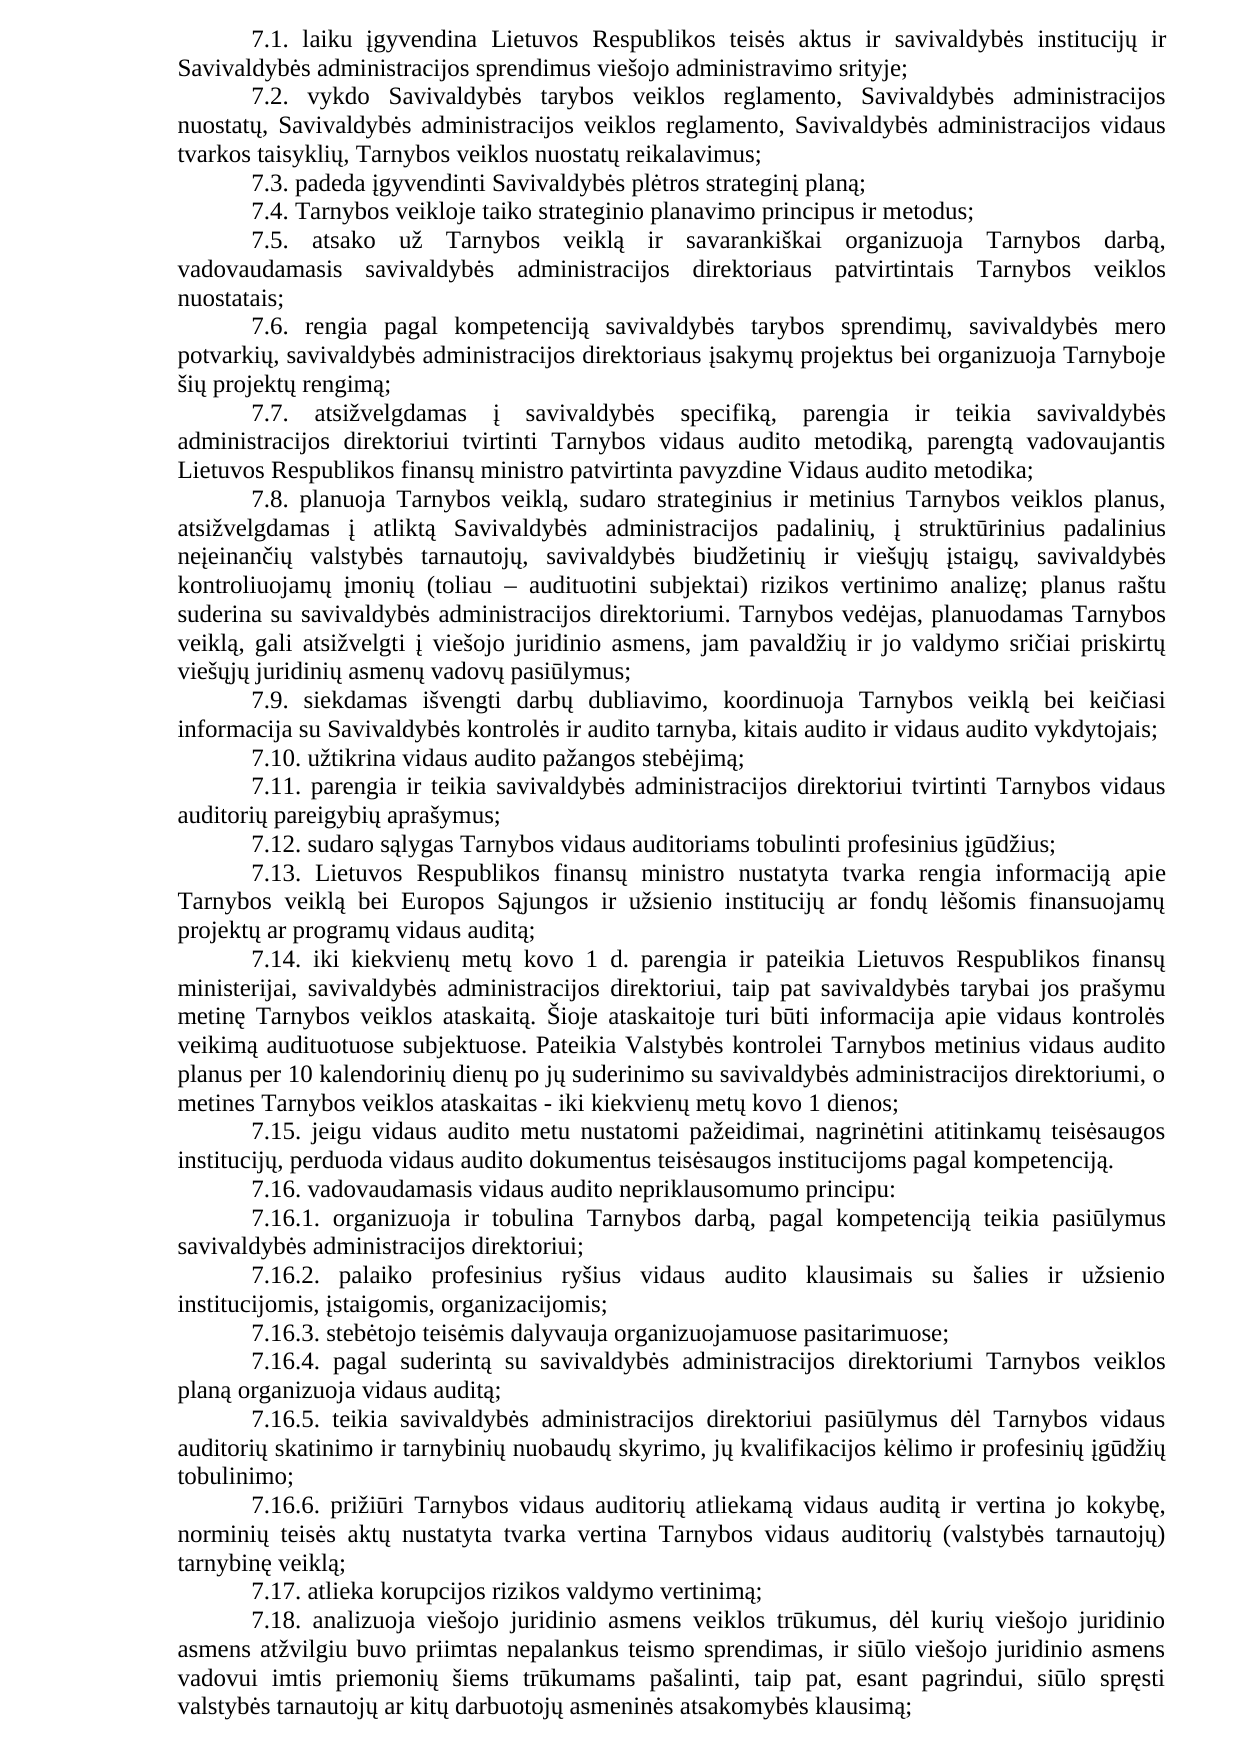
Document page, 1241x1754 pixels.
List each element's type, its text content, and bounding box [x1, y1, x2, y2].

text 7.12. sudaro sąlygas Tarnybos vidaus auditoriams tobulinti profesinius įgūdžius; [177, 829, 1167, 858]
text 7.16.4. pagal suderintą su savivaldybės administracijos direktoriumi Tarnybos veiklos planą organizuoja vidaus auditą; [177, 1346, 1167, 1404]
text 7.18. analizuoja viešojo juridinio asmens veiklos trūkumus, dėl kurių viešojo juridinio asmens atžvilgiu buvo priimtas nepalankus teismo sprendimas, ir siūlo viešojo juridinio asmens vadovui imtis priemonių šiems trūkumams pašalinti, taip pat, esant pagrindui, siūlo spręsti valstybės tarnautojų ar kitų darbuotojų asmeninės atsakomybės klausimą; [177, 1605, 1167, 1720]
text 7.17. atlieka korupcijos rizikos valdymo vertinimą; [177, 1576, 1167, 1605]
text 7.8. planuoja Tarnybos veiklą, sudaro strateginius ir metinius Tarnybos veiklos planus, atsižvelgdamas į atliktą Savivaldybės administracijos padalinių, į struktūrinius padalinius neįeinančių valstybės tarnautojų, savivaldybės biudžetinių ir viešųjų įstaigų, savivaldybės kontroliuojamų įmonių (toliau – audituotini subjektai) rizikos vertinimo analizę; planus raštu suderina su savivaldybės administracijos direktoriumi. Tarnybos vedėjas, planuodamas Tarnybos veiklą, gali atsižvelgti į viešojo juridinio asmens, jam pavaldžių ir jo valdymo sričiai priskirtų viešųjų juridinių asmenų vadovų pasiūlymus; [177, 484, 1167, 685]
text 7.4. Tarnybos veikloje taiko strateginio planavimo principus ir metodus; [177, 196, 1167, 225]
text 7.16.6. prižiūri Tarnybos vidaus auditorių atliekamą vidaus auditą ir vertina jo kokybę, norminių teisės aktų nustatyta tvarka vertina Tarnybos vidaus auditorių (valstybės tarnautojų) tarnybinę veiklą; [177, 1490, 1167, 1576]
text 7.3. padeda įgyvendinti Savivaldybės plėtros strateginį planą; [177, 168, 1167, 196]
text 7.7. atsižvelgdamas į savivaldybės specifiką, parengia ir teikia savivaldybės administracijos direktoriui tvirtinti Tarnybos vidaus audito metodiką, parengtą vadovaujantis Lietuvos Respublikos finansų ministro patvirtinta pavyzdine Vidaus audito metodika; [177, 398, 1167, 484]
text 7.16.1. organizuoja ir tobulina Tarnybos darbą, pagal kompetenciją teikia pasiūlymus savivaldybės administracijos direktoriui; [177, 1203, 1167, 1260]
text 7.15. jeigu vidaus audito metu nustatomi pažeidimai, nagrinėtini atitinkamų teisėsaugos institucijų, perduoda vidaus audito dokumentus teisėsaugos institucijoms pagal kompetenciją. [177, 1116, 1167, 1174]
text 7.11. parengia ir teikia savivaldybės administracijos direktoriui tvirtinti Tarnybos vidaus auditorių pareigybių aprašymus; [177, 771, 1167, 829]
text 7.16.2. palaiko profesinius ryšius vidaus audito klausimais su šalies ir užsienio institucijomis, įstaigomis, organizacijomis; [177, 1260, 1167, 1318]
text 7.6. rengia pagal kompetenciją savivaldybės tarybos sprendimų, savivaldybės mero potvarkių, savivaldybės administracijos direktoriaus įsakymų projektus bei organizuoja Tarnyboje šių projektų rengimą; [177, 311, 1167, 398]
text 7.10. užtikrina vidaus audito pažangos stebėjimą; [177, 743, 1167, 771]
text 7.2. vykdo Savivaldybės tarybos veiklos reglamento, Savivaldybės administracijos nuostatų, Savivaldybės administracijos veiklos reglamento, Savivaldybės administracijos vidaus tvarkos taisyklių, Tarnybos veiklos nuostatų reikalavimus; [177, 81, 1167, 168]
text 7.1. laiku įgyvendina Lietuvos Respublikos teisės aktus ir savivaldybės institucijų ir Savivaldybės administracijos sprendimus viešojo administravimo srityje; [177, 24, 1167, 81]
text 7.13. Lietuvos Respublikos finansų ministro nustatyta tvarka rengia informaciją apie Tarnybos veiklą bei Europos Sąjungos ir užsienio institucijų ar fondų lėšomis finansuojamų projektų ar programų vidaus auditą; [177, 858, 1167, 944]
text 7.14. iki kiekvienų metų kovo 1 d. parengia ir pateikia Lietuvos Respublikos finansų ministerijai, savivaldybės administracijos direktoriui, taip pat savivaldybės tarybai jos prašymu metinę Tarnybos veiklos ataskaitą. Šioje ataskaitoje turi būti informacija apie vidaus kontrolės veikimą audituotuose subjektuose. Pateikia Valstybės kontrolei Tarnybos metinius vidaus audito planus per 10 kalendorinių dienų po jų suderinimo su savivaldybės administracijos direktoriumi, o metines Tarnybos veiklos ataskaitas - iki kiekvienų metų kovo 1 dienos; [177, 944, 1167, 1116]
text 7.5. atsako už Tarnybos veiklą ir savarankiškai organizuoja Tarnybos darbą, vadovaudamasis savivaldybės administracijos direktoriaus patvirtintais Tarnybos veiklos nuostatais; [177, 225, 1167, 311]
text 7.16. vadovaudamasis vidaus audito nepriklausomumo principu: [177, 1174, 1167, 1203]
text 7.16.5. teikia savivaldybės administracijos direktoriui pasiūlymus dėl Tarnybos vidaus auditorių skatinimo ir tarnybinių nuobaudų skyrimo, jų kvalifikacijos kėlimo ir profesinių įgūdžių tobulinimo; [177, 1404, 1167, 1490]
text 7.16.3. stebėtojo teisėmis dalyvauja organizuojamuose pasitarimuose; [177, 1318, 1167, 1346]
text 7.9. siekdamas išvengti darbų dubliavimo, koordinuoja Tarnybos veiklą bei keičiasi informacija su Savivaldybės kontrolės ir audito tarnyba, kitais audito ir vidaus audito vykdytojais; [177, 685, 1167, 743]
